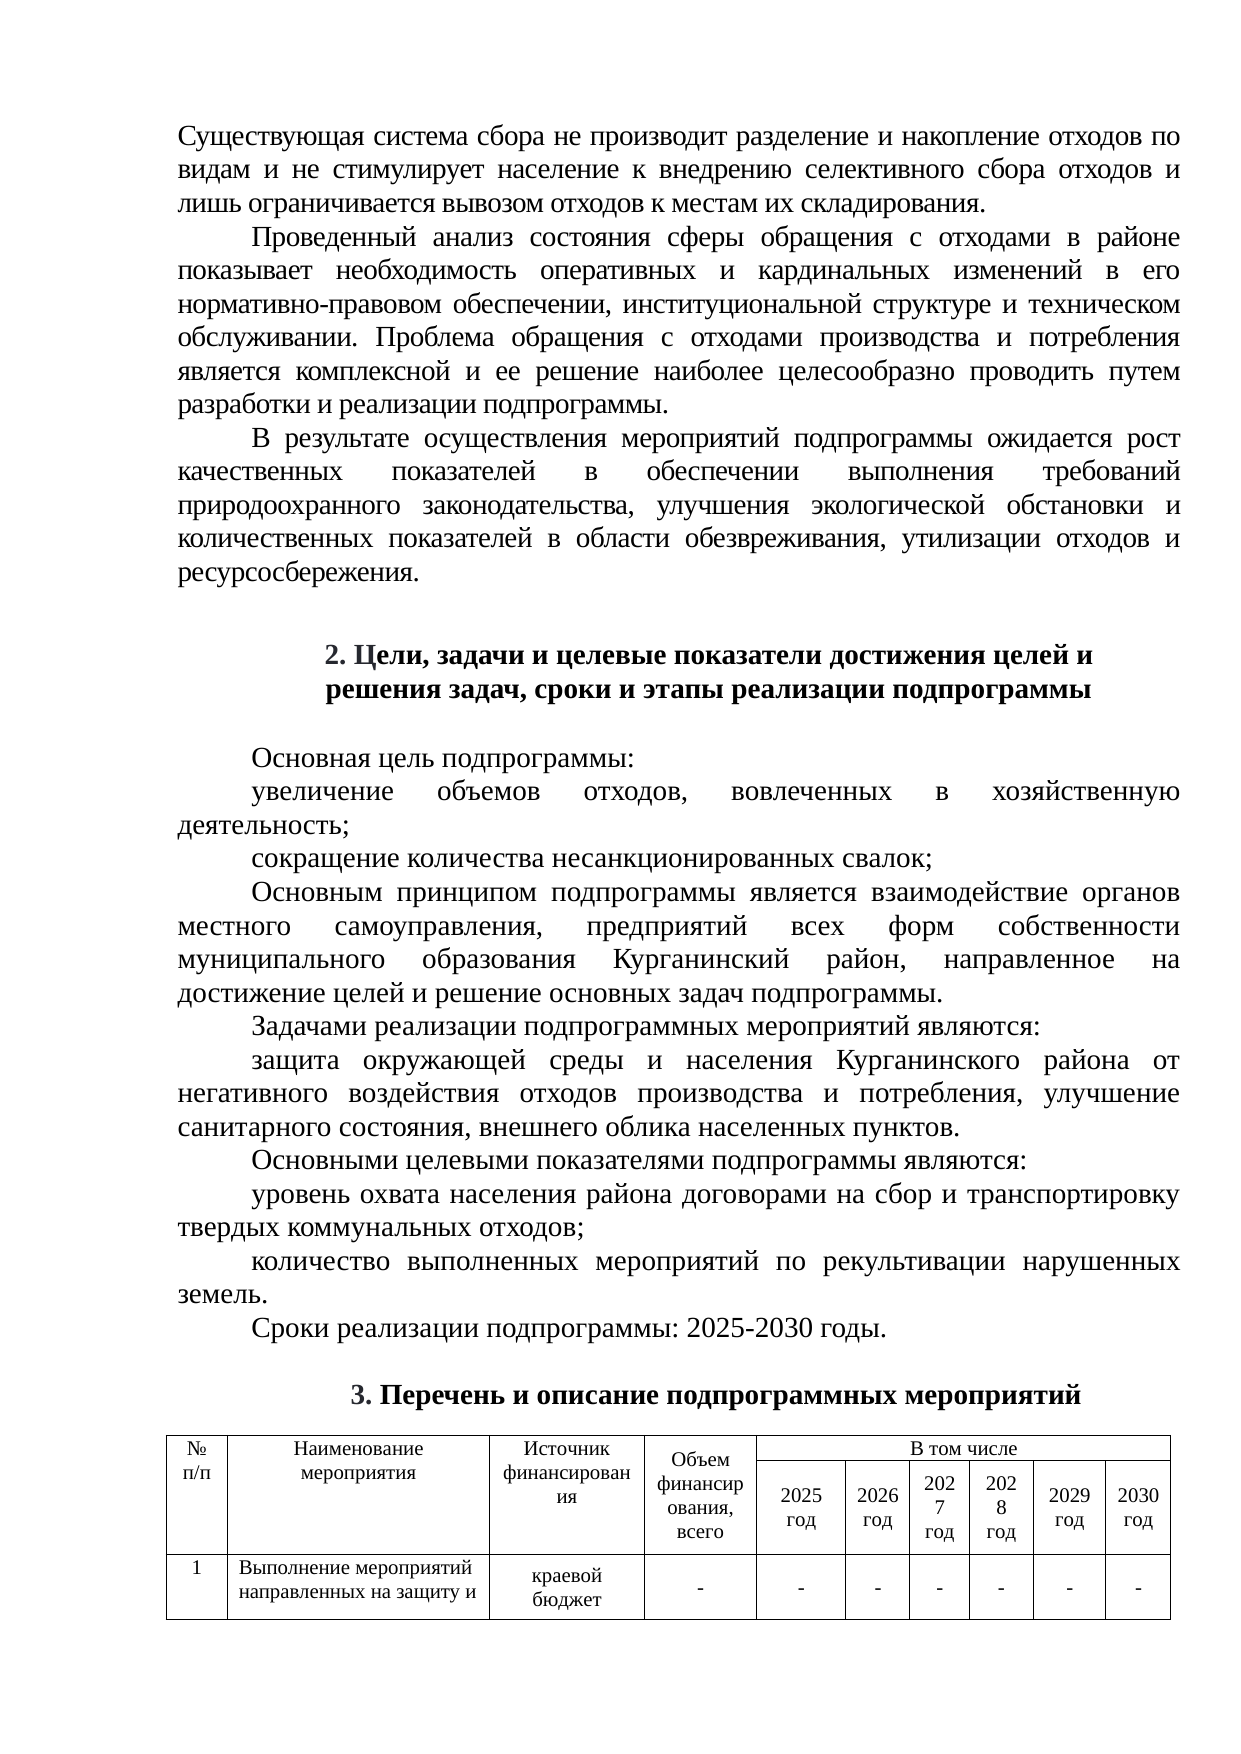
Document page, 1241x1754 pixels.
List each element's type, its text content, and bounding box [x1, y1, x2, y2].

table_cell - [910, 1555, 969, 1619]
table_cell 2027 год [910, 1461, 969, 1553]
subtitle 2. Цели, задачи и целевые показатели достижения целей и решения задач, сроки и этапы реализации подпрограммы [295, 637, 1122, 704]
table_cell 2025 год [757, 1461, 845, 1553]
table_cell - [1034, 1555, 1105, 1619]
table_cell - [970, 1555, 1033, 1619]
text Основная цель подпрограммы: [177, 740, 1181, 773]
table_header Наименование мероприятия [228, 1436, 489, 1553]
text В результате осуществления мероприятий подпрограммы ожидается рост качественных показателей в обеспечении выполнения требований природоохранного законодательства, улучшения экологической обстановки и количественных показателей в области обезвреживания, утилизации отходов и ресурсосбережения. [177, 420, 1181, 588]
subtitle 3. Перечень и описание подпрограммных мероприятий [177, 1377, 1240, 1411]
text сокращение количества несанкционированных свалок; [177, 841, 1181, 874]
table_header В том числе [757, 1436, 1170, 1460]
table_cell - [757, 1555, 845, 1619]
table_cell 1 [167, 1555, 227, 1619]
text Основными целевыми показателями подпрограммы являются: [177, 1142, 1181, 1176]
table_cell - [846, 1555, 909, 1619]
table_cell краевой бюджет [490, 1555, 644, 1619]
table_header Объем финансирования, всего [645, 1436, 756, 1553]
text уровень охвата населения района договорами на сбор и транспортировку твердых коммунальных отходов; [177, 1176, 1181, 1243]
text Существующая система сбора не производит разделение и накопление отходов по видам и не стимулирует население к внедрению селективного сбора отходов и лишь ограничивается вывозом отходов к местам их складирования. [177, 118, 1181, 219]
text увеличение объемов отходов, вовлеченных в хозяйственную деятельность; [177, 773, 1181, 841]
text Сроки реализации подпрограммы: 2025-2030 годы. [177, 1310, 1181, 1344]
table_cell 2028 год [970, 1461, 1033, 1553]
table_header Источник финансирования [490, 1436, 644, 1553]
table_cell Выполнение мероприятий направленных на защиту и [228, 1555, 489, 1619]
text защита окружающей среды и населения Курганинского района от негативного воздействия отходов производства и потребления, улучшение санитарного состояния, внешнего облика населенных пунктов. [177, 1042, 1181, 1142]
text Задачами реализации подпрограммных мероприятий являются: [177, 1008, 1181, 1042]
table_header № п/п [167, 1436, 227, 1553]
table_cell - [1106, 1555, 1170, 1619]
text Проведенный анализ состояния сферы обращения с отходами в районе показывает необходимость оперативных и кардинальных изменений в его нормативно-правовом обеспечении, институциональной структуре и техническом обслуживании. Проблема обращения с отходами производства и потребления является комплексной и ее решение наиболее целесообразно проводить путем разработки и реализации подпрограммы. [177, 219, 1181, 420]
table_cell 2029 год [1034, 1461, 1105, 1553]
table_cell - [645, 1555, 756, 1619]
text Основным принципом подпрограммы является взаимодействие органов местного самоуправления, предприятий всех форм собственности муниципального образования Курганинский район, направленное на достижение целей и решение основных задач подпрограммы. [177, 874, 1181, 1008]
text количество выполненных мероприятий по рекультивации нарушенных земель. [177, 1243, 1181, 1310]
table_cell 2026 год [846, 1461, 909, 1553]
table_cell 2030 год [1106, 1461, 1170, 1553]
